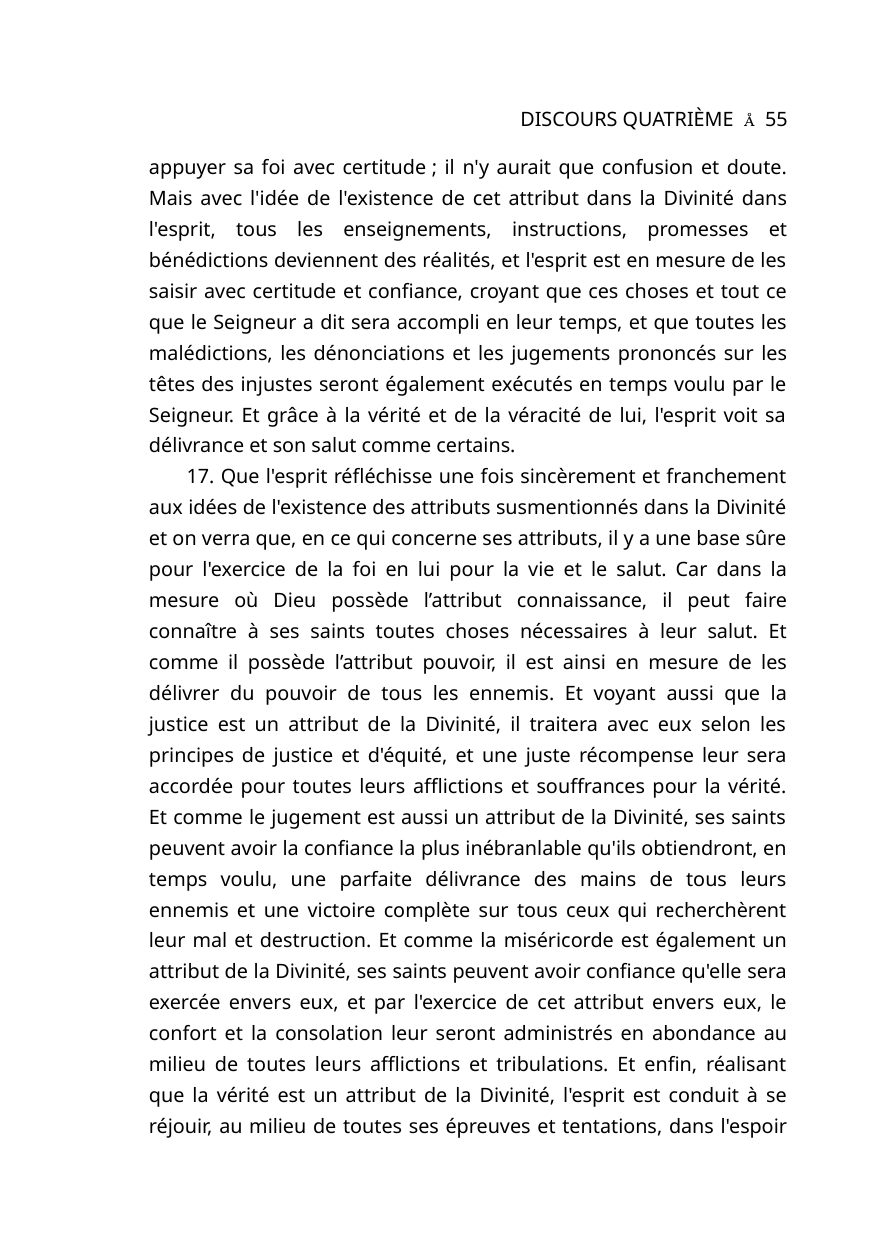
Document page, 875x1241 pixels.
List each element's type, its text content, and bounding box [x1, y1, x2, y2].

text 17. Que l'esprit réfléchisse une fois sincèrement et franchement aux idées de l'existence des attributs susmentionnés dans la Divinité et on verra que, en ce qui concerne ses attributs, il y a une base sûre pour l'exercice de la foi en lui pour la vie et le salut. Car dans la mesure où Dieu possède l’attribut connaissance, il peut faire connaître à ses saints toutes choses nécessaires à leur salut. Et comme il possède l’attribut pouvoir, il est ainsi en mesure de les délivrer du pouvoir de tous les ennemis. Et voyant aussi que la justice est un attribut de la Divinité, il traitera avec eux selon les principes de justice et d'équité, et une juste récompense leur sera accordée pour toutes leurs afflictions et souffrances pour la vérité. Et comme le jugement est aussi un attribut de la Divinité, ses saints peuvent avoir la confiance la plus inébranlable qu'ils obtiendront, en temps voulu, une parfaite délivrance des mains de tous leurs ennemis et une victoire complète sur tous ceux qui recherchèrent leur mal et destruction. Et comme la miséricorde est également un attribut de la Divinité, ses saints peuvent avoir confiance qu'elle sera exercée envers eux, et par l'exercice de cet attribut envers eux, le confort et la consolation leur seront administrés en abondance au milieu de toutes leurs afflictions et tribulations. Et enfin, réalisant que la vérité est un attribut de la Divinité, l'esprit est conduit à se réjouir, au milieu de toutes ses épreuves et tentations, dans l'espoir [149, 463, 787, 1139]
text appuyer sa foi avec certitude ; il n'y aurait que confusion et doute. Mais avec l'idée de l'existence de cet attribut dans la Divinité dans l'esprit, tous les enseignements, instructions, promesses et bénédictions deviennent des réalités, et l'esprit est en mesure de les saisir avec certitude et confiance, croyant que ces choses et tout ce que le Seigneur a dit sera accompli en leur temps, et que toutes les malédictions, les dénonciations et les jugements prononcés sur les têtes des injustes seront également exécutés en temps voulu par le Seigneur. Et grâce à la vérité et de la véracité de lui, l'esprit voit sa délivrance et son salut comme certains. [149, 153, 787, 459]
